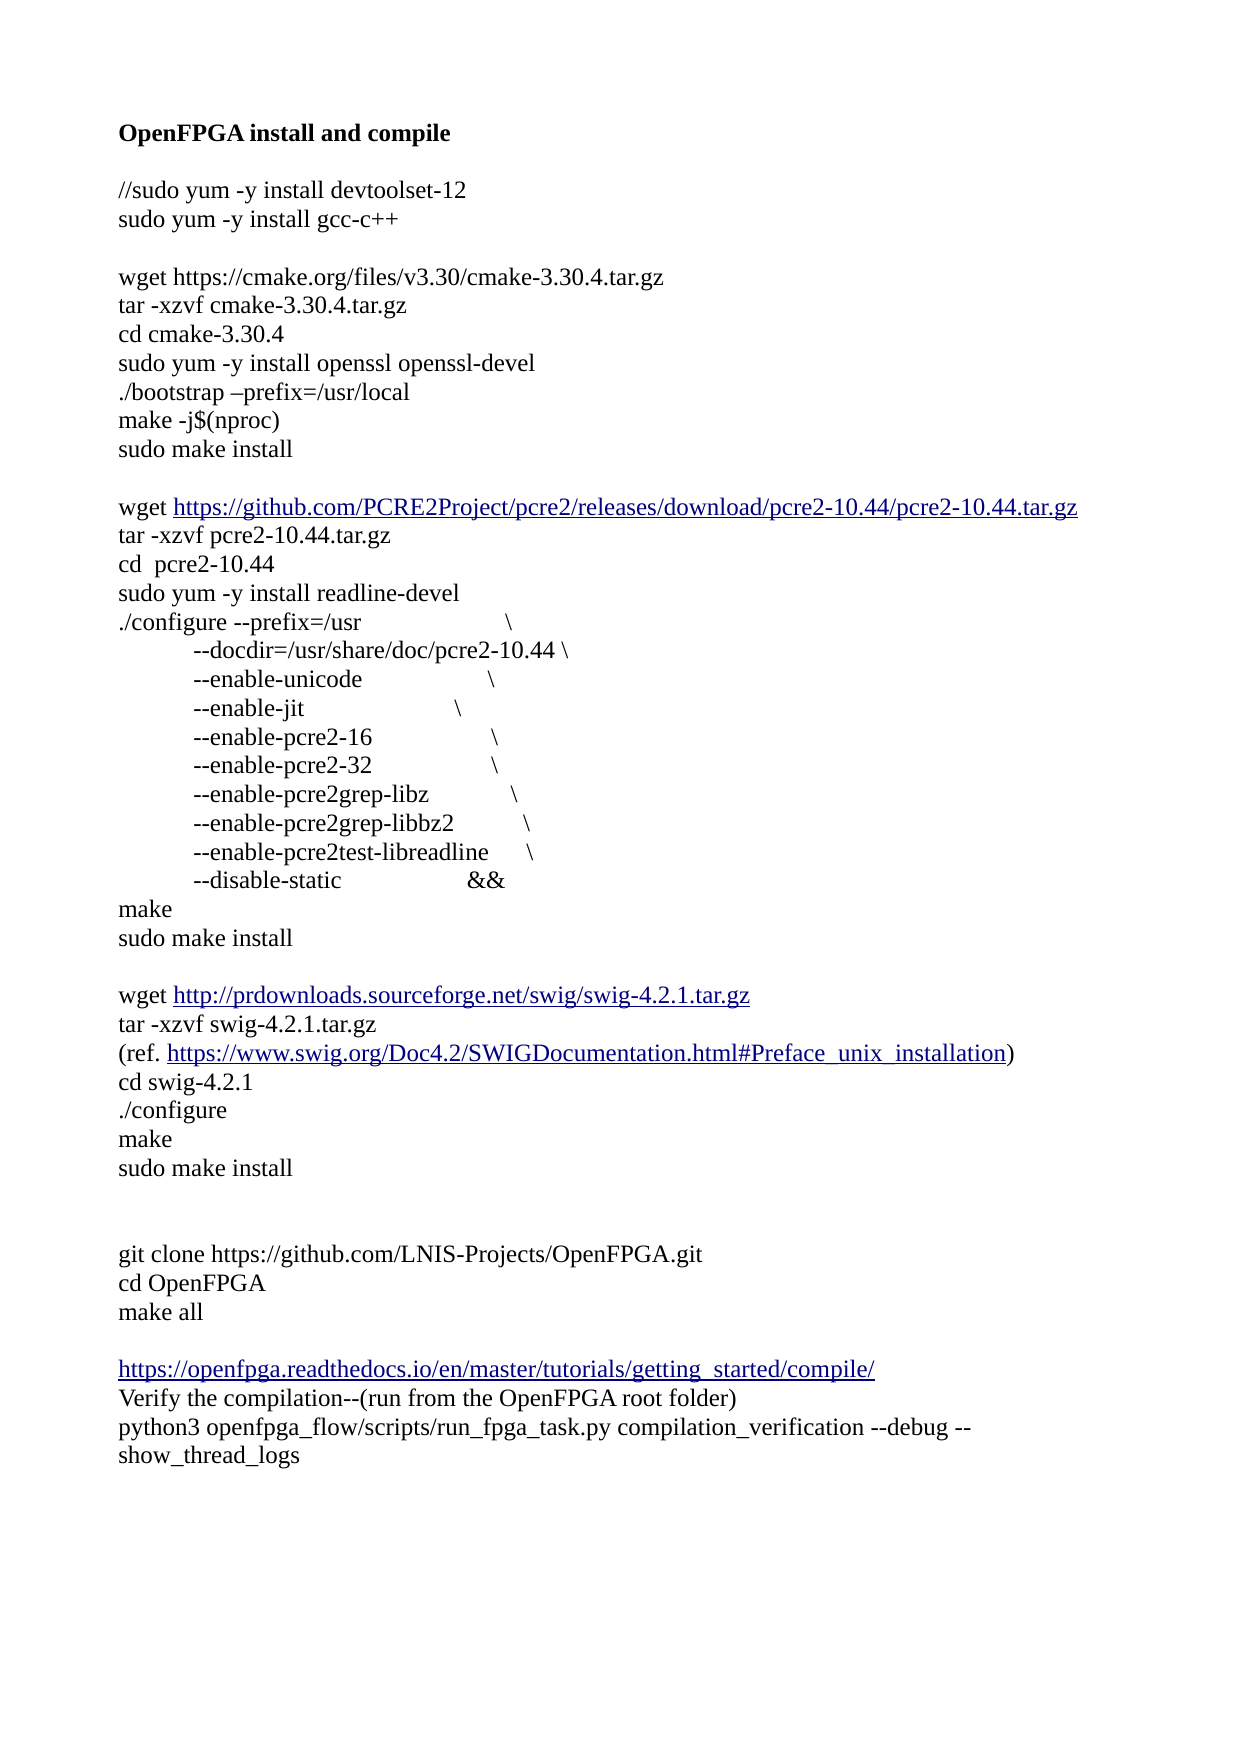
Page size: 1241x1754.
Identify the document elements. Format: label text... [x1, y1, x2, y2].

text sudo make install [118, 434, 1122, 463]
text ./configure [118, 1096, 1122, 1124]
text make [118, 894, 1122, 923]
text wget https://github.com/PCRE2Project/pcre2/releases/download/pcre2-10.44/pcre2-10.44.tar.gz [118, 492, 1122, 521]
text sudo make install [118, 1153, 1122, 1182]
text cd OpenFPGA [118, 1268, 1122, 1297]
text git clone https://github.com/LNIS-Projects/OpenFPGA.git [118, 1239, 1122, 1268]
text OpenFPGA install and compile [118, 118, 1122, 147]
text tar -xzvf pcre2-10.44.tar.gz [118, 521, 1122, 549]
text --enable-unicode \ [118, 664, 1122, 693]
text --docdir=/usr/share/doc/pcre2-10.44 \ [118, 636, 1122, 664]
text sudo make install [118, 923, 1122, 952]
text https://openfpga.readthedocs.io/en/master/tutorials/getting_started/compile/ [118, 1354, 1122, 1383]
text cd cmake-3.30.4 [118, 319, 1122, 348]
text --enable-pcre2grep-libz \ [118, 779, 1122, 808]
text wget http://prdownloads.sourceforge.net/swig/swig-4.2.1.tar.gz [118, 981, 1122, 1009]
text make all [118, 1297, 1122, 1326]
text ./configure --prefix=/usr \ [118, 607, 1122, 636]
text sudo yum -y install openssl openssl-devel [118, 348, 1122, 377]
text sudo yum -y install readline-devel [118, 578, 1122, 607]
text (ref. https://www.swig.org/Doc4.2/SWIGDocumentation.html#Preface_unix_installation) [118, 1038, 1122, 1067]
text cd swig-4.2.1 [118, 1067, 1122, 1096]
text cd pcre2-10.44 [118, 549, 1122, 578]
text --enable-pcre2-32 \ [118, 751, 1122, 779]
text make [118, 1124, 1122, 1153]
text --enable-pcre2grep-libbz2 \ [118, 808, 1122, 837]
text sudo yum -y install gcc-c++ [118, 204, 1122, 233]
text ./bootstrap –prefix=/usr/local [118, 377, 1122, 406]
text wget https://cmake.org/files/v3.30/cmake-3.30.4.tar.gz [118, 262, 1122, 291]
text --enable-pcre2-16 \ [118, 722, 1122, 751]
text --disable-static && [118, 866, 1122, 894]
text make -j$(nproc) [118, 406, 1122, 434]
text python3 openfpga_flow/scripts/run_fpga_task.py compilation_verification --debug --show_thread_logs [118, 1412, 1122, 1469]
text --enable-pcre2test-libreadline \ [118, 837, 1122, 866]
text Verify the compilation--(run from the OpenFPGA root folder) [118, 1383, 1122, 1412]
text tar -xzvf cmake-3.30.4.tar.gz [118, 291, 1122, 319]
text tar -xzvf swig-4.2.1.tar.gz [118, 1009, 1122, 1038]
text --enable-jit \ [118, 693, 1122, 722]
text //sudo yum -y install devtoolset-12 [118, 176, 1122, 204]
